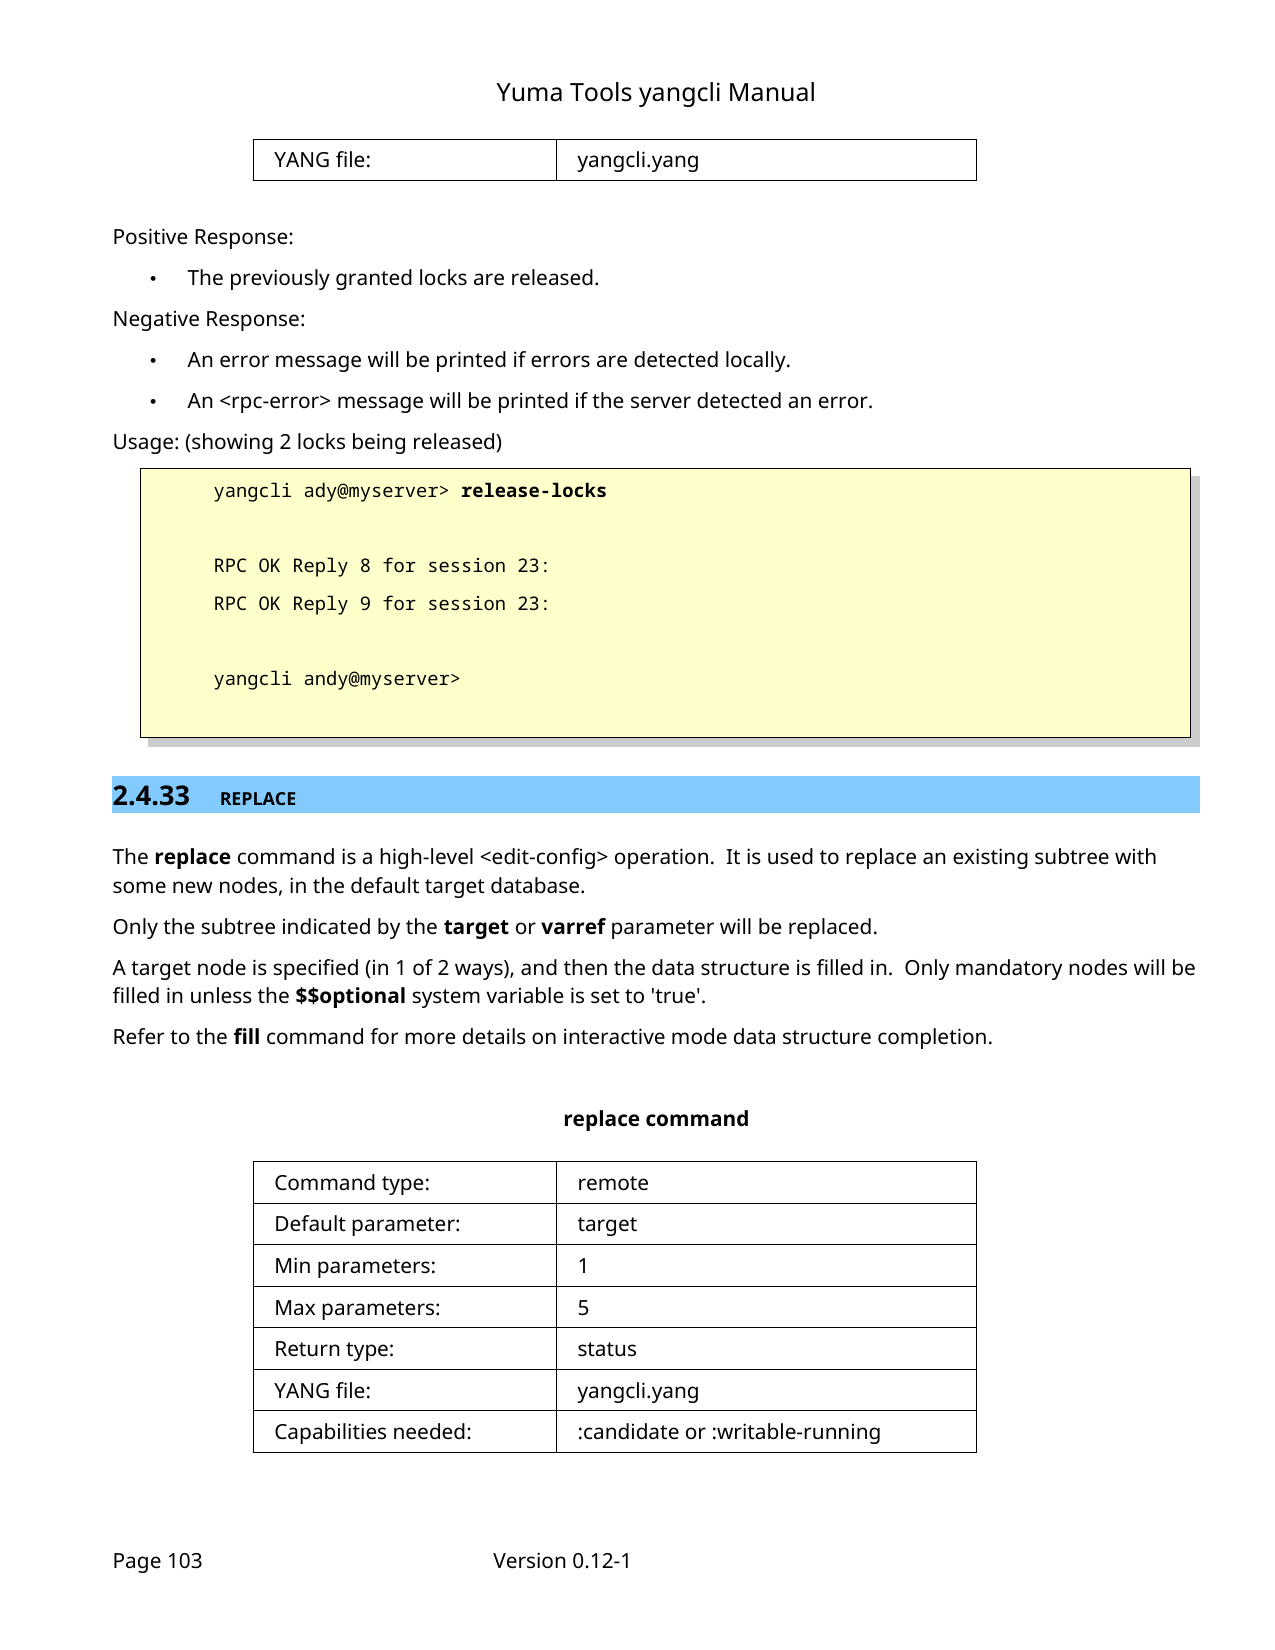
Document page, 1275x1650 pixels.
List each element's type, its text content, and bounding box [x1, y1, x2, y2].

table_header Command type: [254, 1162, 556, 1202]
text Only the subtree indicated by the target or varref parameter will be replaced. [112, 912, 1200, 940]
table_cell Min parameters: [254, 1245, 556, 1286]
table_cell Max parameters: [254, 1287, 556, 1327]
table_cell yangcli.yang [557, 140, 976, 180]
table_cell :candidate or :writable-running [557, 1411, 976, 1452]
table_cell 5 [557, 1287, 976, 1327]
table_cell 1 [557, 1245, 976, 1286]
text RPC OK Reply 9 for session 23: [141, 580, 1190, 616]
table_cell Return type: [254, 1328, 556, 1369]
table_cell YANG file: [254, 1370, 556, 1410]
table_cell target [557, 1204, 976, 1244]
table_cell yangcli.yang [557, 1370, 976, 1410]
table_cell YANG file: [254, 140, 556, 180]
text Negative Response: [112, 304, 1200, 332]
text Positive Response: [112, 222, 1200, 251]
text yangcli ady@myserver> release-locks [141, 469, 1190, 503]
text The replace command is a high-level <edit-config> operation. It is used to replace an existing subtree with some new nodes, in the default target database. [112, 842, 1200, 899]
text RPC OK Reply 8 for session 23: [141, 543, 1190, 578]
list The previously granted locks are released. [150, 263, 1200, 291]
text yangcli andy@myserver> [141, 655, 1190, 691]
table_cell status [557, 1328, 976, 1369]
table_cell Capabilities needed: [254, 1411, 556, 1452]
list An error message will be printed if errors are detected locally. [150, 345, 1200, 373]
text Usage: (showing 2 locks being released) [112, 427, 1200, 455]
subtitle replace command [127, 1104, 1185, 1132]
text Refer to the fill command for more details on interactive mode data structure completion. [112, 1022, 1200, 1051]
text A target node is specified (in 1 of 2 ways), and then the data structure is filled in. Only mandatory nodes will be filled in unless the $$optional system variable is set to 'true'. [112, 953, 1200, 1009]
table_cell Default parameter: [254, 1204, 556, 1244]
table_header remote [557, 1162, 976, 1202]
list An <rpc-error> message will be printed if the server detected an error. [150, 386, 1200, 414]
subtitle replace [112, 776, 1200, 813]
